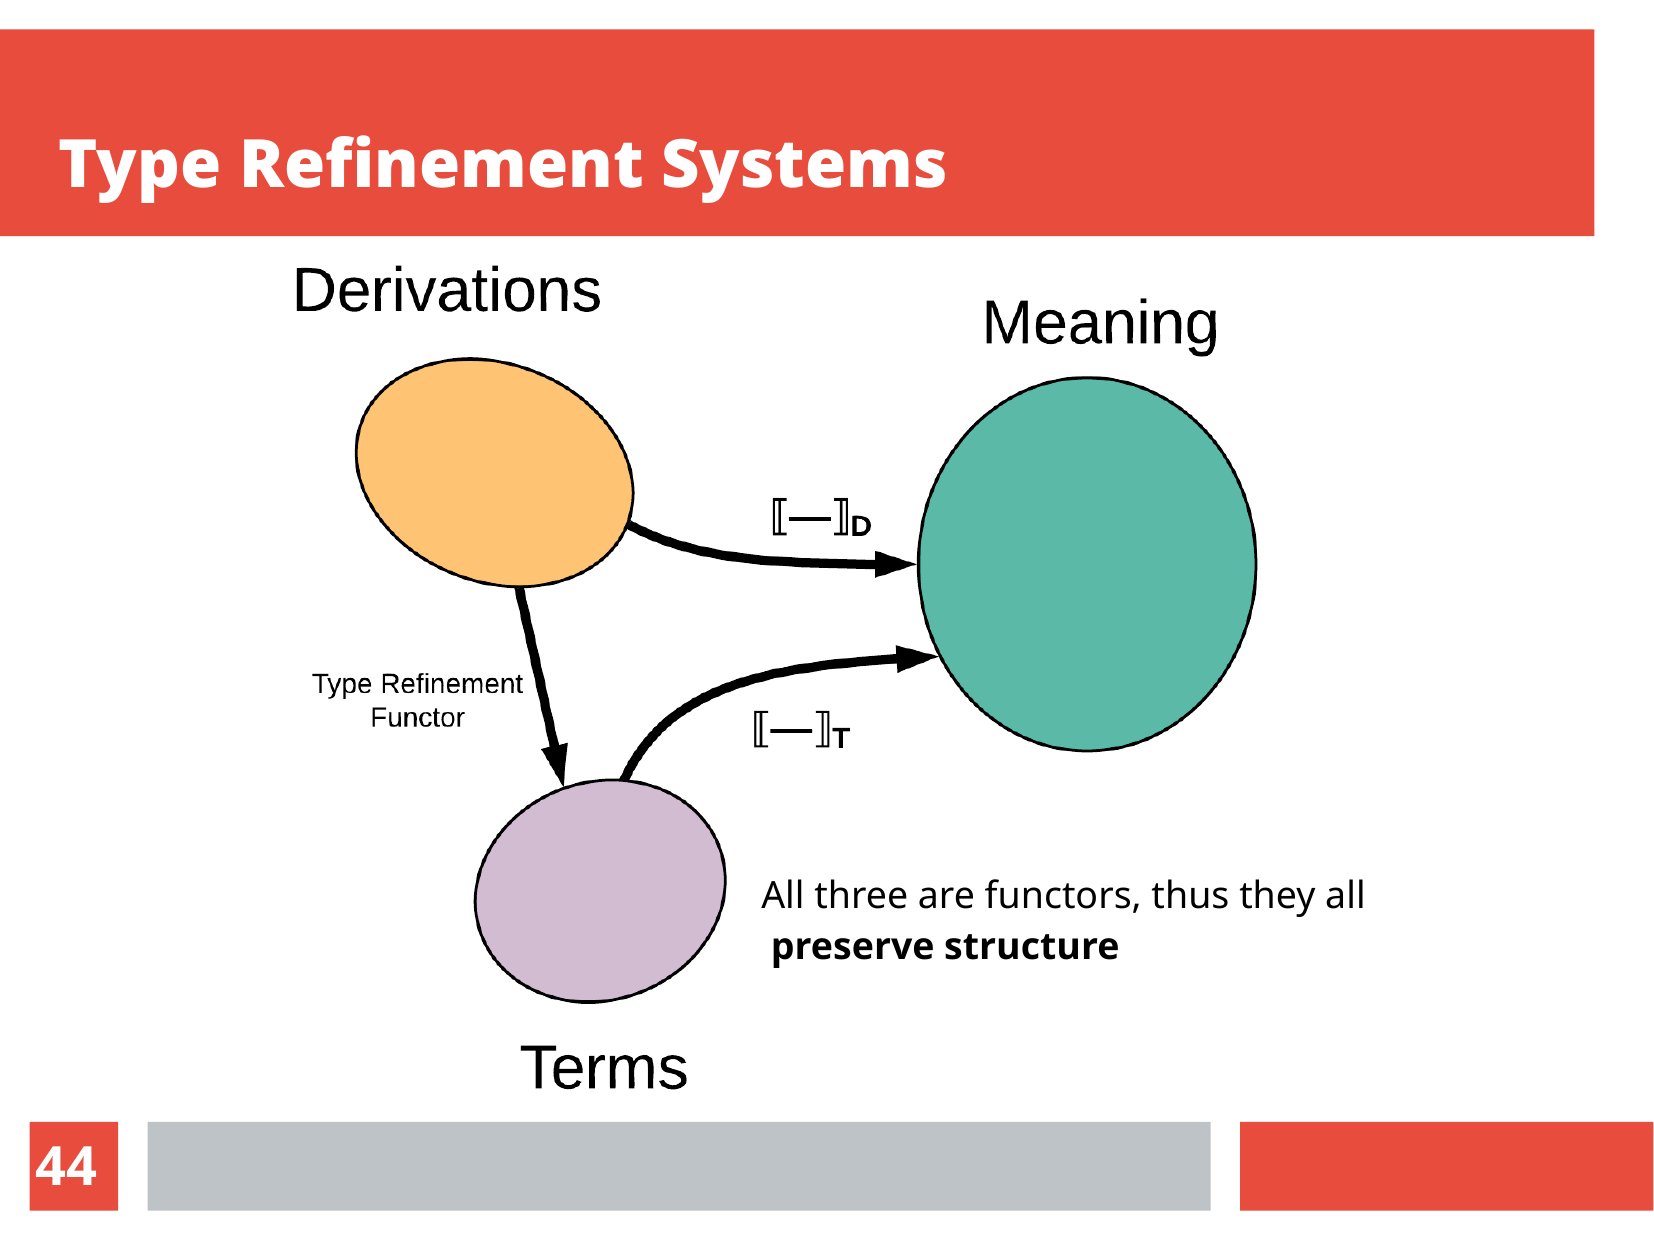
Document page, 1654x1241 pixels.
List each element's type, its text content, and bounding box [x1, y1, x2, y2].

text_box All three are functors, thus they all preserve structure [746, 860, 1442, 963]
text_box 44 [20, 1119, 254, 1210]
picture [136, 191, 1412, 1160]
title Type Refinement Systems [59, 58, 1595, 207]
